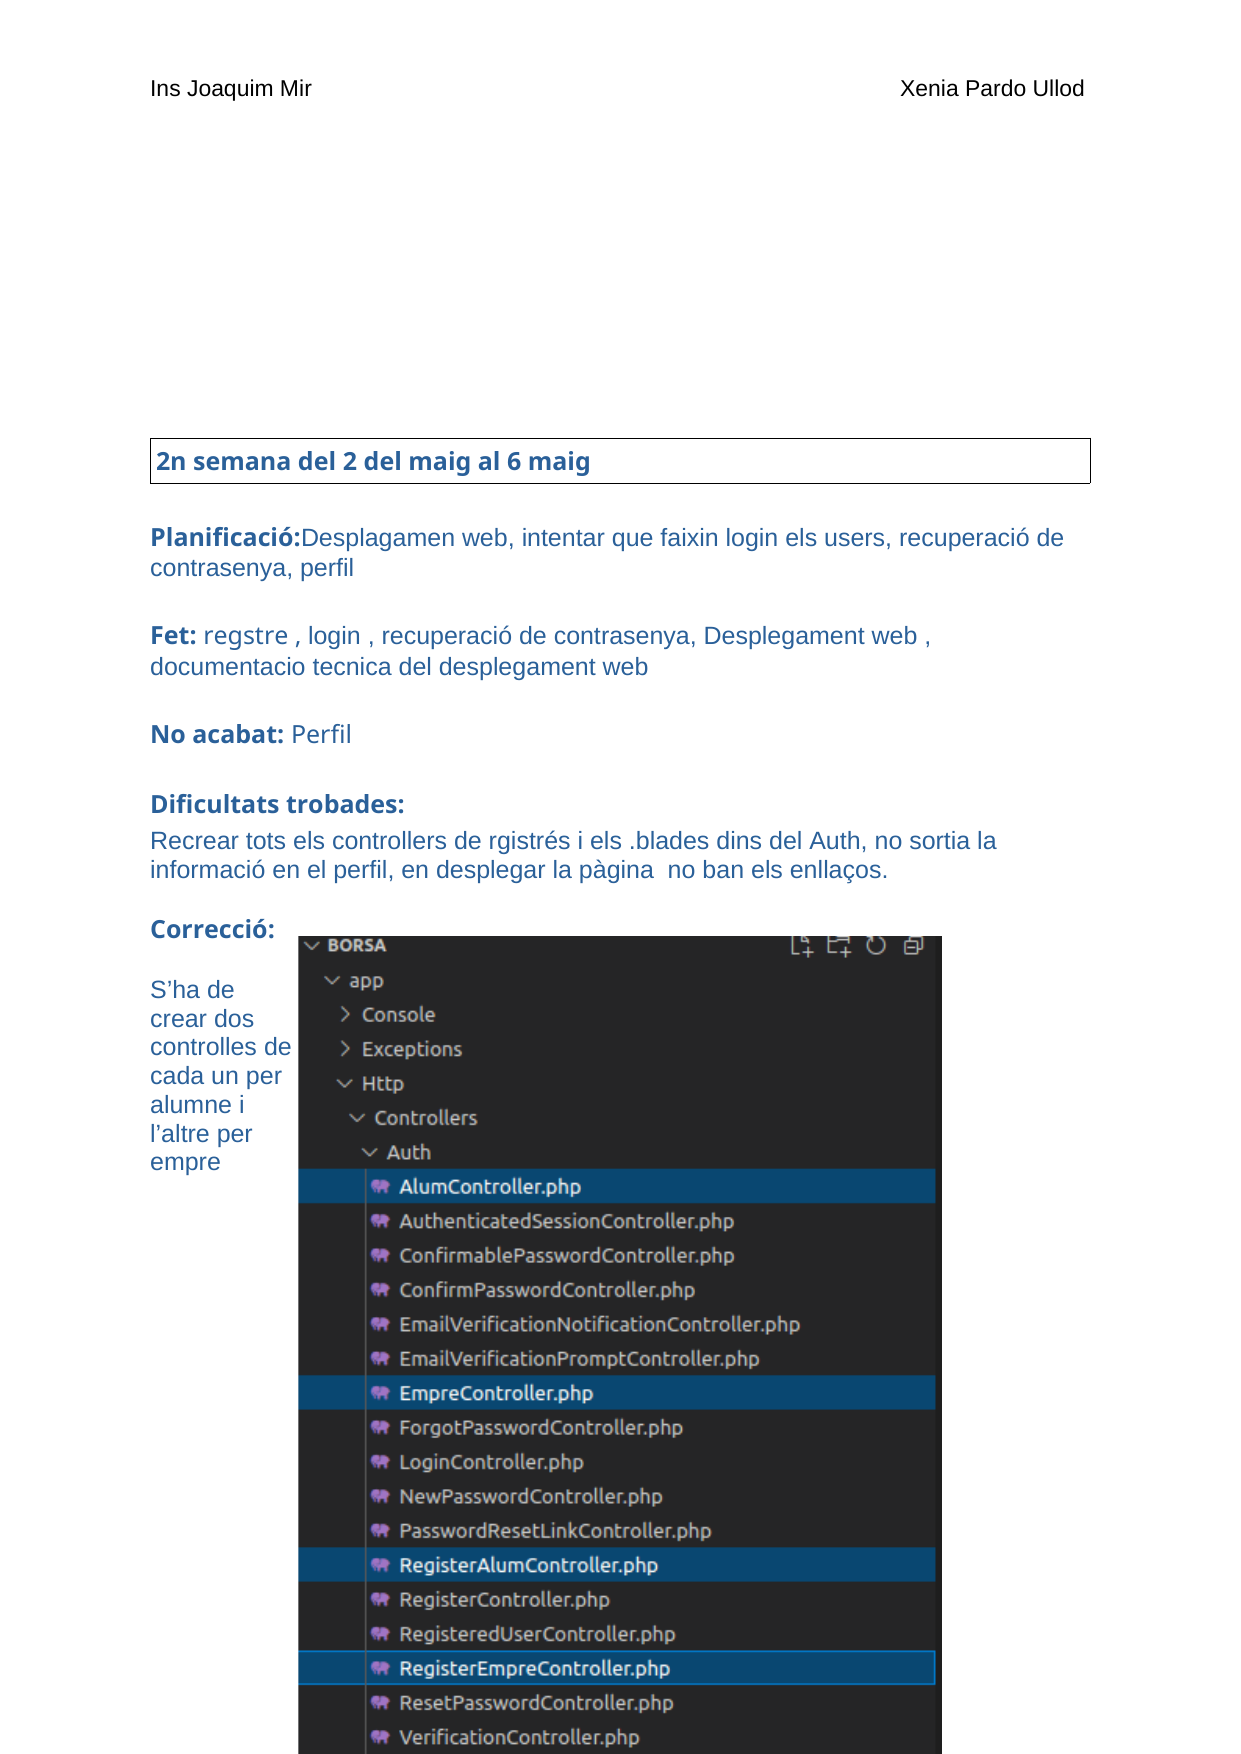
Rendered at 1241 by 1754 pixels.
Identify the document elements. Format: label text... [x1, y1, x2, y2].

text No acabat: Perfil [150, 717, 1090, 751]
text Recrear tots els controllers de rgistrés i els .blades dins del Auth, no sortia la informació en el perfil, en desplegar la pàgina no ban els enllaços. [150, 826, 1090, 883]
text [942, 975, 1090, 1176]
text Dificultats trobades: [150, 787, 1090, 821]
text S’ha de crear dos controlles de cada un per alumne i l’altre per empre [150, 975, 298, 1176]
text Planificació:Desplagamen web, intentar que faixin login els users, recuperació de contrasenya, perfil [150, 519, 1090, 582]
text Fet: regstre , login , recuperació de contrasenya, Desplegament web , documentacio tecnica del desplegament web [150, 618, 1090, 681]
table_header 2n semana del 2 del maig al 6 maig [151, 439, 1090, 483]
text Correcció: [150, 912, 1090, 946]
picture [298, 936, 942, 1754]
